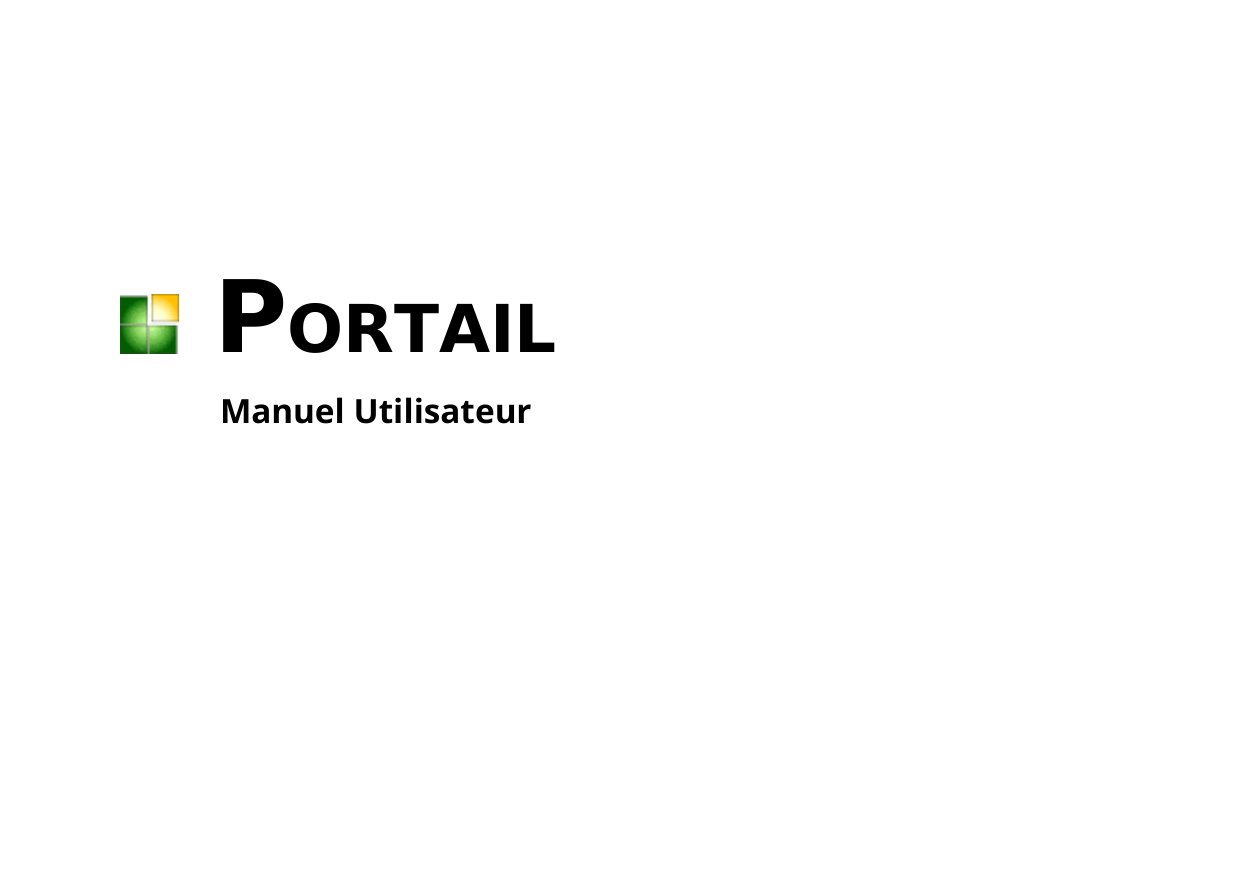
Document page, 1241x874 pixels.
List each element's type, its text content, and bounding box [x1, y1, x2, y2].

picture [120, 294, 180, 354]
text Manuel Utilisateur [220, 388, 1122, 433]
subtitle Portail [118, 259, 1122, 376]
